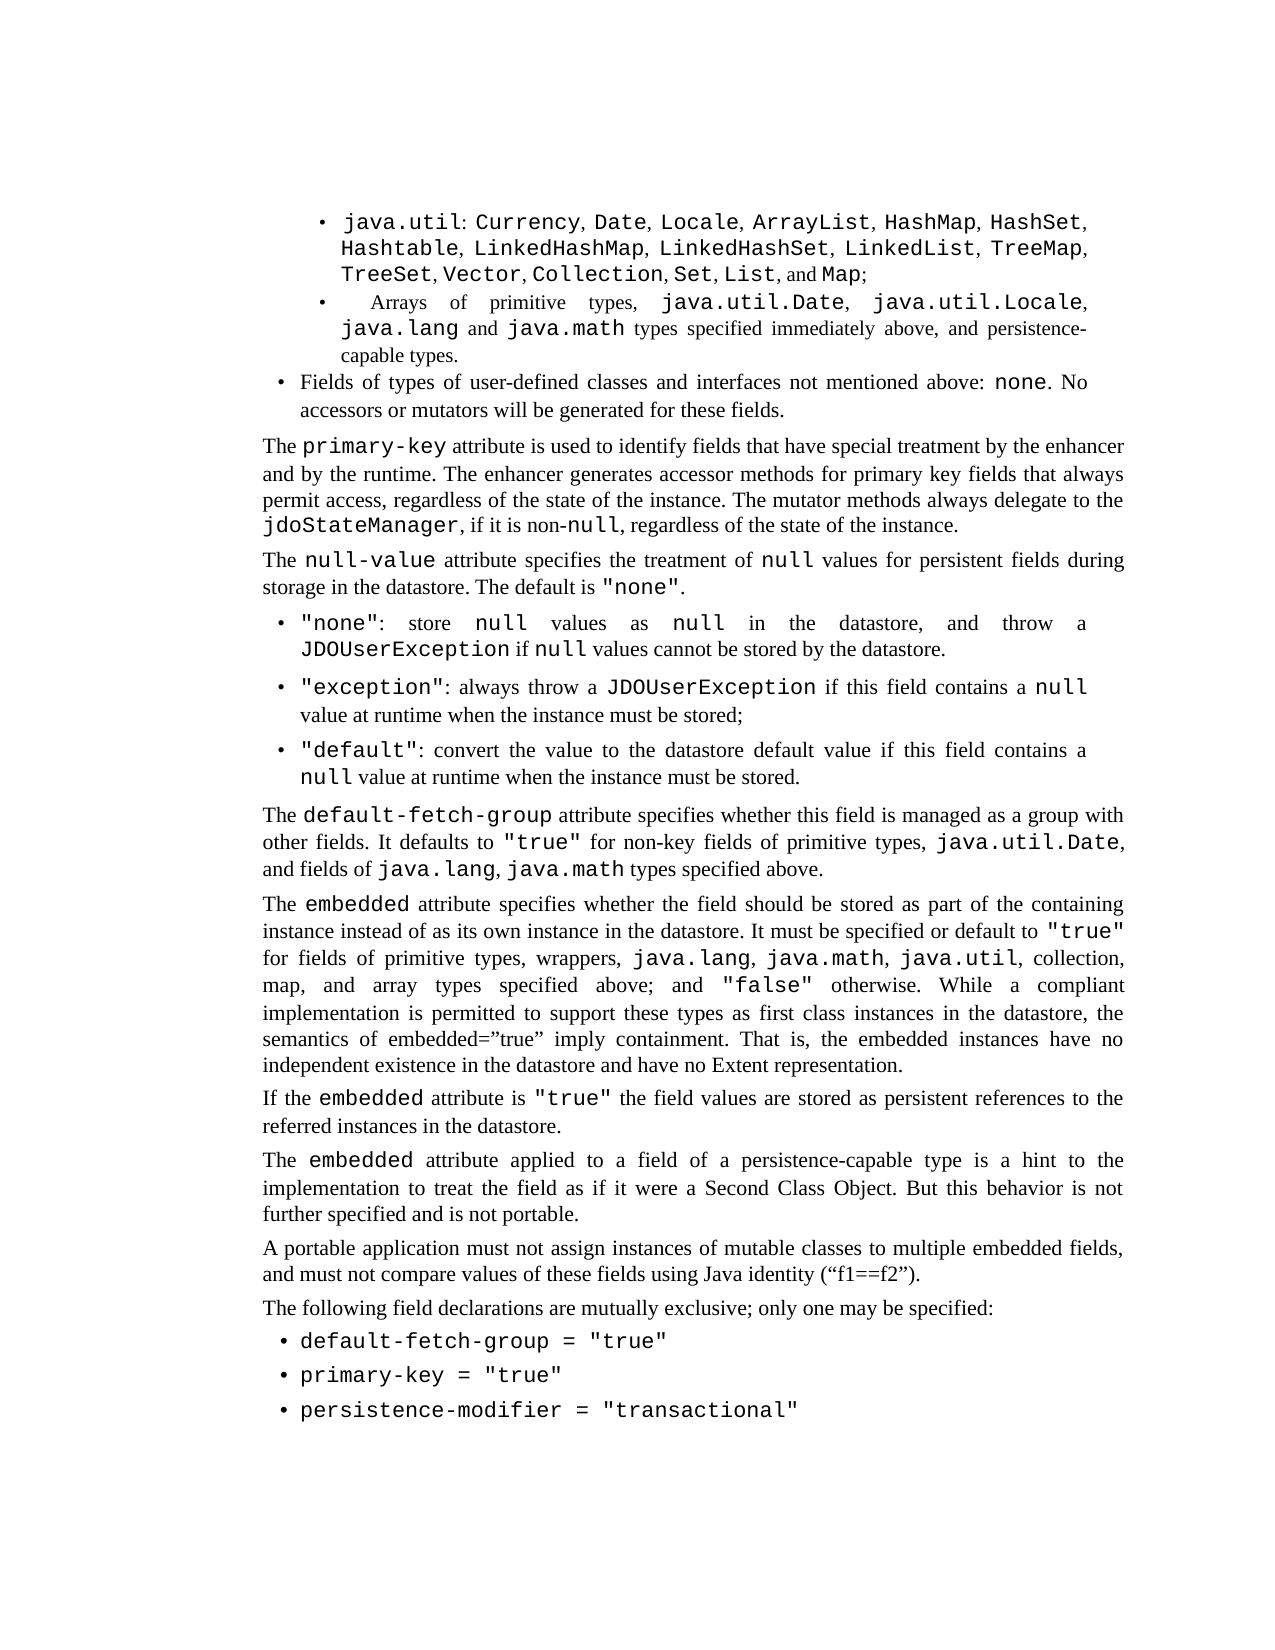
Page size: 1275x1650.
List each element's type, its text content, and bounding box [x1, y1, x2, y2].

text • java.util: Currency, Date, Locale, ArrayList, HashMap, HashSet, Hashtable, LinkedHashMap, LinkedHashSet, LinkedList, TreeMap, TreeSet, Vector, Collection, Set, List, and Map; [319, 210, 1087, 288]
text • "exception": always throw a JDOUserException if this field contains a null value at runtime when the instance must be stored; [277, 674, 1087, 727]
text • default-fetch-group = "true" [277, 1329, 1087, 1355]
text The default-fetch-group attribute specifies whether this field is managed as a group with other fields. It defaults to "true" for non-key fields of primitive types, java.util.Date, and fields of java.lang, java.math types specified above. [262, 802, 1125, 883]
text • "default": convert the value to the datastore default value if this field contains a null value at runtime when the instance must be stored. [277, 737, 1087, 791]
text The primary-key attribute is used to identify fields that have special treatment by the enhancer and by the runtime. The enhancer generates accessor methods for primary key fields that always permit access, regardless of the state of the instance. The mutator methods always delegate to the jdoStateManager, if it is non-null, regardless of the state of the instance. [262, 433, 1125, 539]
text The embedded attribute specifies whether the field should be stored as part of the containing instance instead of as its own instance in the datastore. It must be specified or default to "true" for fields of primitive types, wrappers, java.lang, java.math, java.util, collection, map, and array types specified above; and "false" otherwise. While a compliant implementation is permitted to support these types as first class instances in the datastore, the semantics of embedded=”true” imply containment. That is, the embedded instances have no independent existence in the datastore and have no Extent representation. [262, 891, 1125, 1077]
text The following field declarations are mutually exclusive; only one may be specified: [262, 1294, 1125, 1321]
text • "none": store null values as null in the datastore, and throw a JDOUserException if null values cannot be stored by the datastore. [277, 609, 1087, 663]
text • Arrays of primitive types, java.util.Date, java.util.Locale, java.lang and java.math types specified immediately above, and persistence-capable types. [319, 290, 1087, 367]
text • primary-key = "true" [277, 1363, 1087, 1389]
text A portable application must not assign instances of mutable classes to multiple embedded fields, and must not compare values of these fields using Java identity (“f1==f2”). [262, 1234, 1125, 1286]
text • Fields of types of user-defined classes and interfaces not mentioned above: none. No accessors or mutators will be generated for these fields. [277, 369, 1087, 422]
text • persistence-modifier = "transactional" [277, 1398, 1087, 1424]
text The embedded attribute applied to a field of a persistence-capable type is a hint to the implementation to treat the field as if it were a Second Class Object. But this behavior is not further specified and is not portable. [262, 1147, 1125, 1226]
text The null-value attribute specifies the treatment of null values for persistent fields during storage in the datastore. The default is "none". [262, 547, 1125, 601]
text If the embedded attribute is "true" the field values are stored as persistent references to the referred instances in the datastore. [262, 1085, 1125, 1138]
